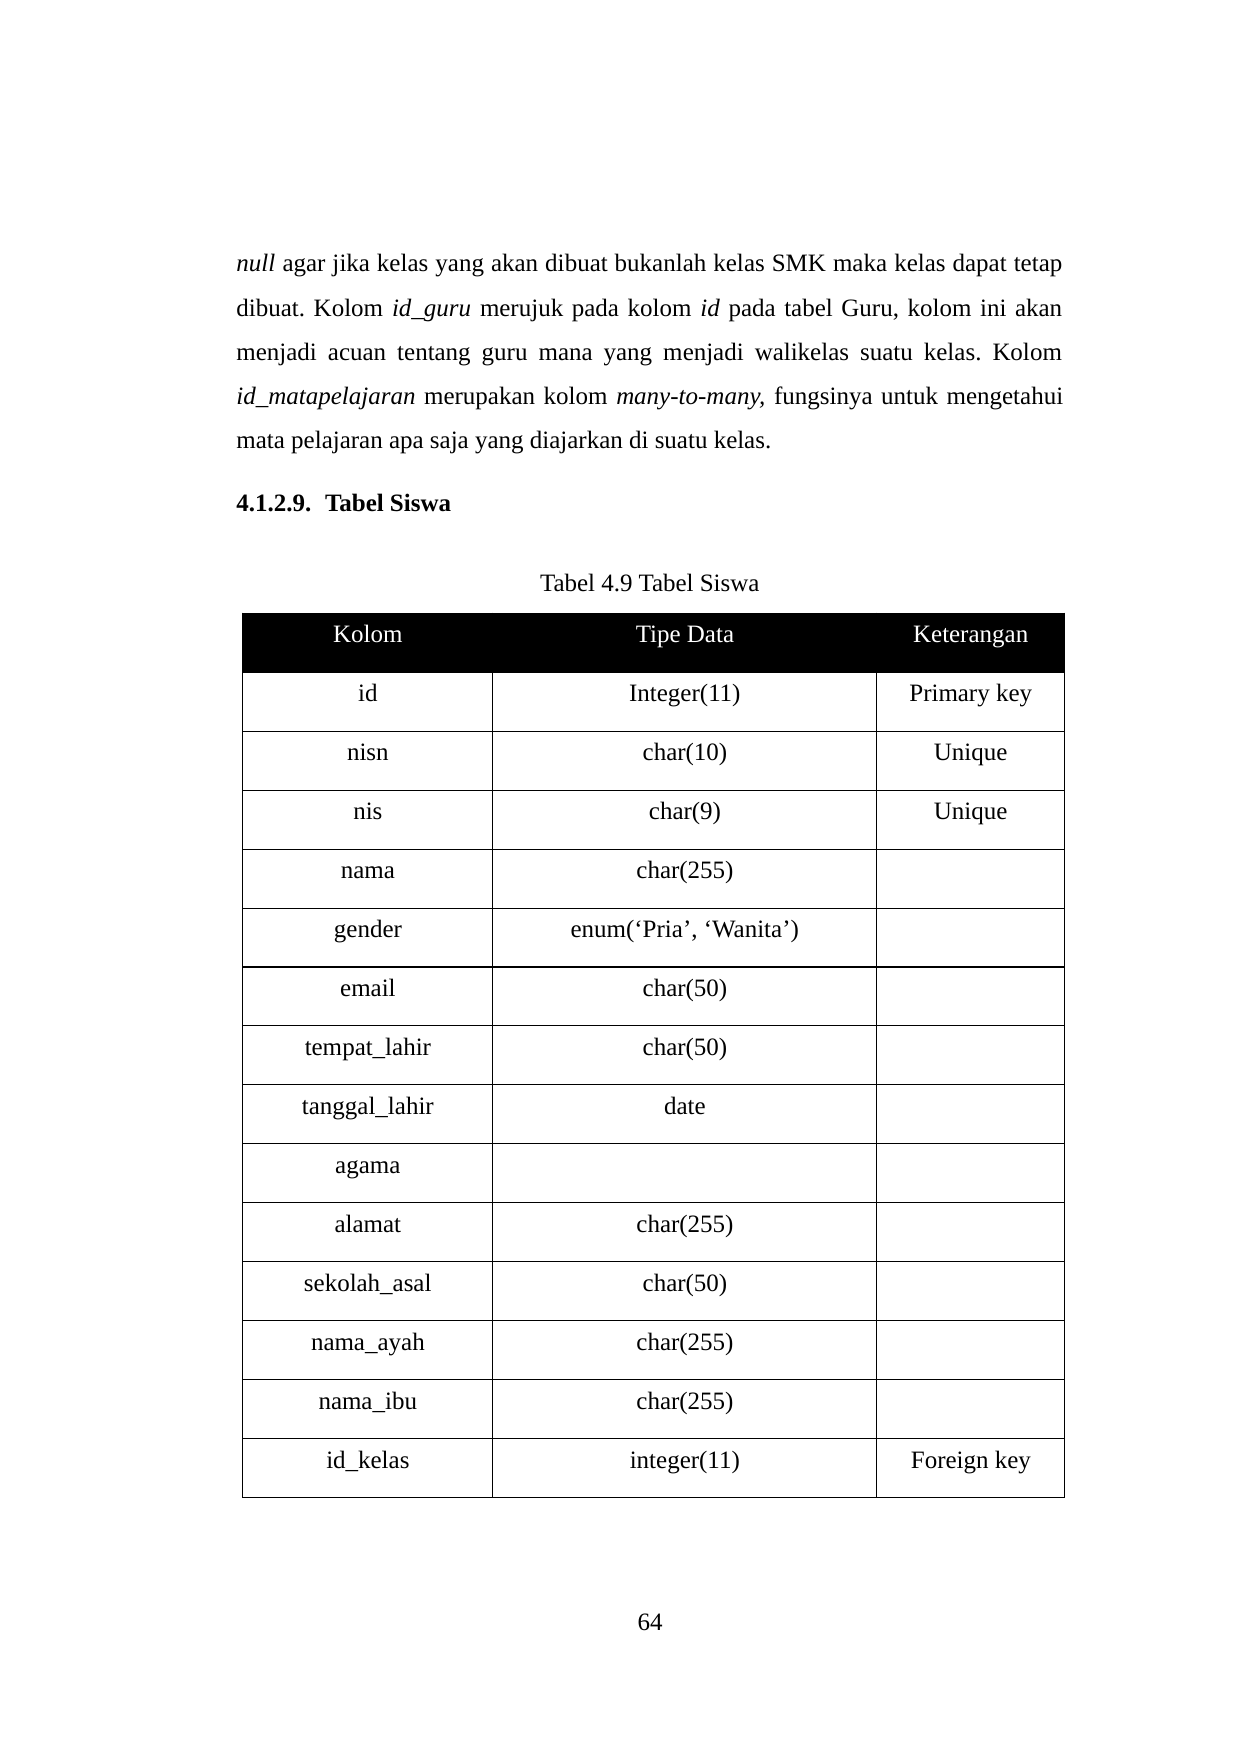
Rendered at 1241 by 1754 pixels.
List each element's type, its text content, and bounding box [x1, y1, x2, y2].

table_cell [877, 909, 1064, 966]
table_cell char(255) [493, 1203, 876, 1261]
table_cell sekolah_asal [243, 1262, 492, 1320]
table_cell [493, 1144, 876, 1202]
table_header Kolom [243, 614, 492, 672]
table_cell id_kelas [243, 1439, 492, 1497]
table_cell [877, 1026, 1064, 1084]
table_cell email [243, 968, 492, 1025]
table_cell tanggal_lahir [243, 1085, 492, 1143]
table_cell char(50) [493, 1026, 876, 1084]
table_cell enum(‘Pria’, ‘Wanita’) [493, 909, 876, 966]
table_cell [877, 1321, 1064, 1379]
table_cell nama_ayah [243, 1321, 492, 1379]
table_cell nis [243, 791, 492, 848]
table_cell [877, 968, 1064, 1025]
table_cell Unique [877, 791, 1064, 848]
table_cell [877, 1203, 1064, 1261]
table_cell gender [243, 909, 492, 966]
table_cell [877, 1085, 1064, 1143]
text Tabel 4.9 Tabel Siswa [236, 556, 1063, 600]
table_cell char(255) [493, 1321, 876, 1379]
table_cell char(10) [493, 732, 876, 789]
table_cell tempat_lahir [243, 1026, 492, 1084]
table_cell [877, 1380, 1064, 1438]
table_cell Integer(11) [493, 673, 876, 731]
table_cell Foreign key [877, 1439, 1064, 1497]
table_cell char(9) [493, 791, 876, 848]
table_cell integer(11) [493, 1439, 876, 1497]
table_cell [877, 1144, 1064, 1202]
table_cell alamat [243, 1203, 492, 1261]
table_cell nama [243, 850, 492, 907]
table_header Tipe Data [493, 614, 876, 672]
table_cell date [493, 1085, 876, 1143]
table_cell agama [243, 1144, 492, 1202]
table_cell char(50) [493, 968, 876, 1025]
table_cell nama_ibu [243, 1380, 492, 1438]
table_header Keterangan [877, 614, 1064, 672]
table_cell Unique [877, 732, 1064, 789]
table_cell char(255) [493, 850, 876, 907]
table_cell char(255) [493, 1380, 876, 1438]
table_cell nisn [243, 732, 492, 789]
table_cell char(50) [493, 1262, 876, 1320]
table_cell Primary key [877, 673, 1064, 731]
subtitle Tabel Siswa [236, 488, 1063, 517]
table_cell [877, 850, 1064, 907]
table_cell [877, 1262, 1064, 1320]
text null agar jika kelas yang akan dibuat bukanlah kelas SMK maka kelas dapat tetap dibuat. Kolom id_guru merujuk pada kolom id pada tabel Guru, kolom ini akan menjadi acuan tentang guru mana yang menjadi walikelas suatu kelas. Kolom id_matapelajaran merupakan kolom many-to-many, fungsinya untuk mengetahui mata pelajaran apa saja yang diajarkan di suatu kelas. [236, 236, 1063, 458]
table_cell id [243, 673, 492, 731]
